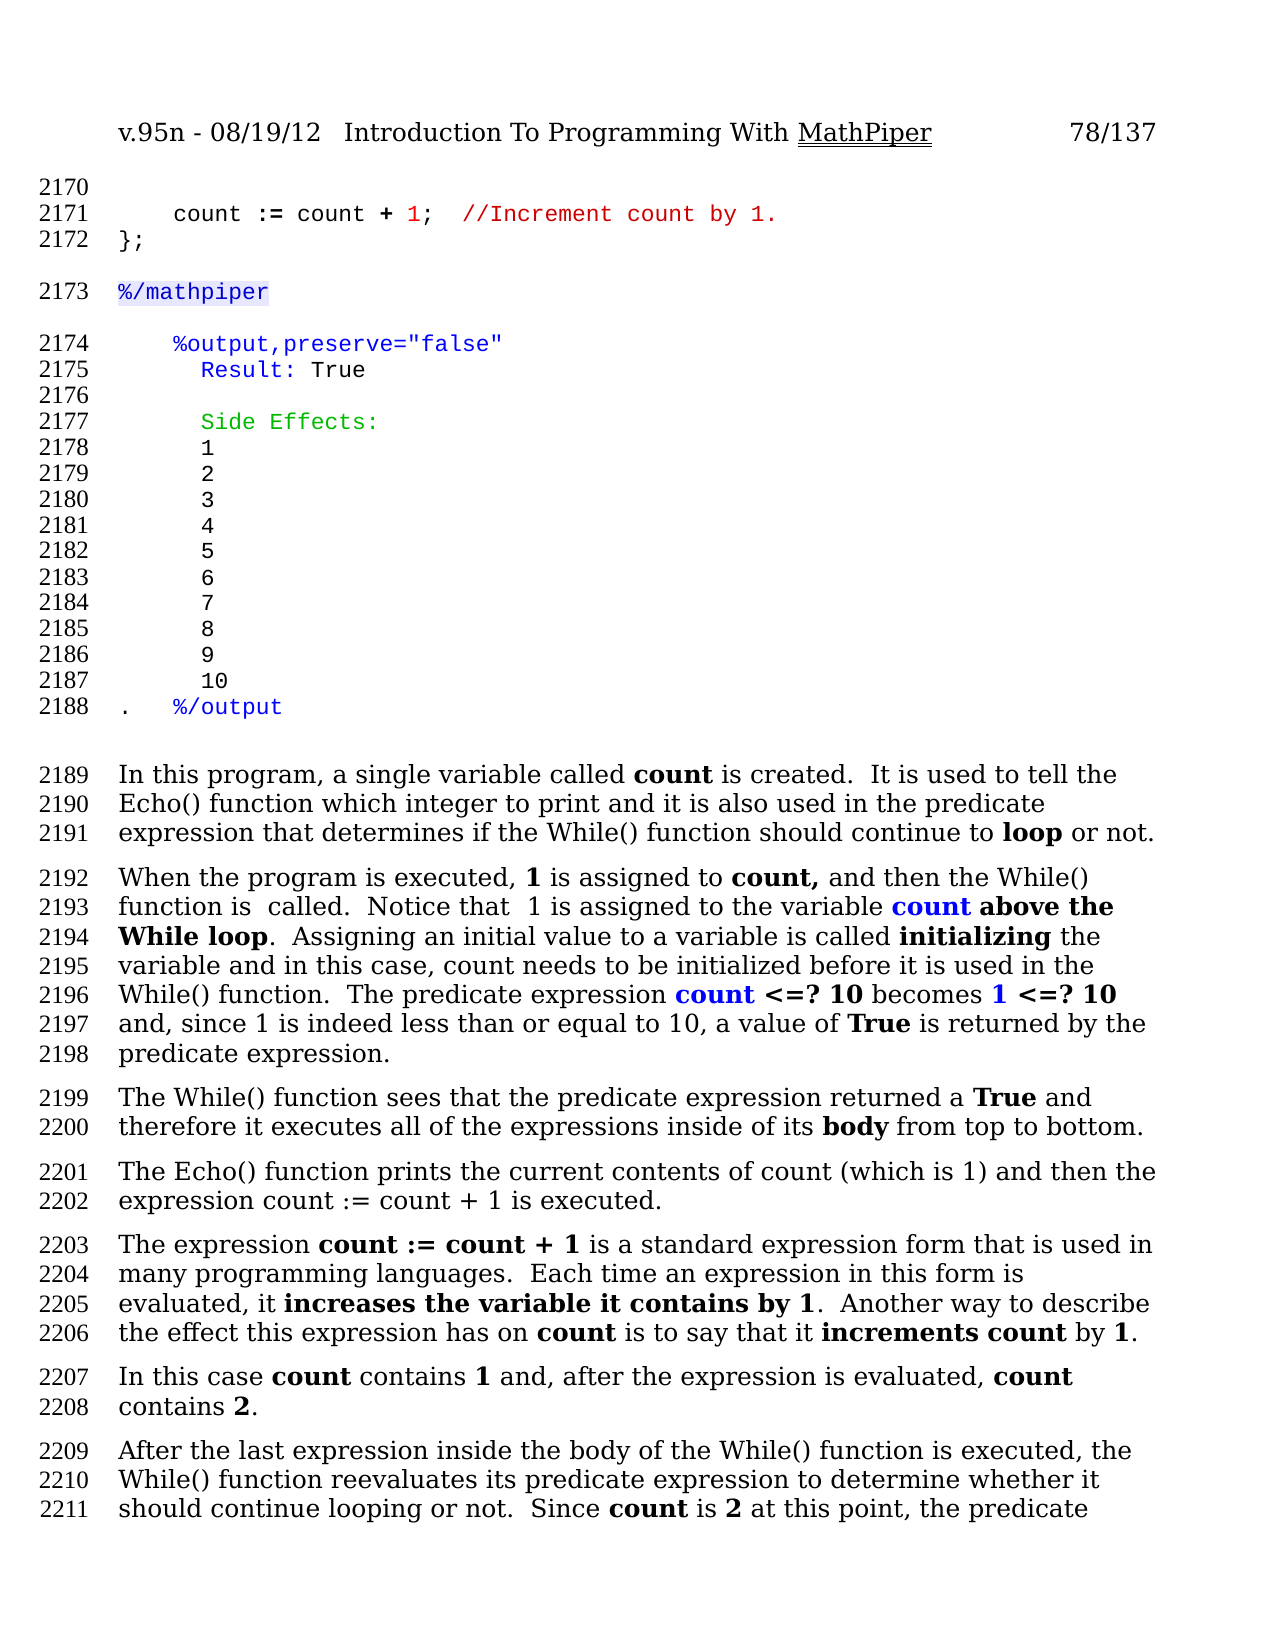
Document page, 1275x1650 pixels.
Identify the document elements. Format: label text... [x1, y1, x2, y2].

text . %/output [118, 696, 1157, 721]
text In this case count contains 1 and, after the expression is evaluated, count contains 2. [118, 1362, 1157, 1421]
text count := count + 1; //Increment count by 1. [118, 203, 1157, 229]
text 2 [118, 462, 1157, 488]
text }; [118, 229, 1157, 254]
text Result: True [118, 358, 1157, 384]
text The While() function sees that the predicate expression returned a True and therefore it executes all of the expressions inside of its body from top to bottom. [118, 1083, 1157, 1142]
text In this program, a single variable called count is created. It is used to tell the Echo() function which integer to print and it is also used in the predicate expression that determines if the While() function should continue to loop or not. [118, 760, 1157, 848]
text %output,preserve="false" [118, 332, 1157, 358]
text 10 [118, 669, 1157, 696]
text 3 [118, 488, 1157, 514]
text When the program is executed, 1 is assigned to count, and then the While() function is called. Notice that 1 is assigned to the variable count above the While loop. Assigning an initial value to a variable is called initializing the variable and in this case, count needs to be initialized before it is used in the While() function. The predicate expression count <=? 10 becomes 1 <=? 10 and, since 1 is indeed less than or equal to 10, a value of True is returned by the predicate expression. [118, 863, 1157, 1068]
text After the last expression inside the body of the While() function is executed, the While() function reevaluates its predicate expression to determine whether it should continue looping or not. Since count is 2 at this point, the predicate [118, 1436, 1157, 1524]
text 7 [118, 592, 1157, 618]
text The Echo() function prints the current contents of count (which is 1) and then the expression count := count + 1 is executed. [118, 1157, 1157, 1215]
text 4 [118, 514, 1157, 540]
text 8 [118, 618, 1157, 644]
text 9 [118, 644, 1157, 669]
text 1 [118, 436, 1157, 462]
text Side Effects: [118, 410, 1157, 436]
text 5 [118, 540, 1157, 566]
text %/mathpiper [118, 281, 1157, 306]
text The expression count := count + 1 is a standard expression form that is used in many programming languages. Each time an expression in this form is evaluated, it increases the variable it contains by 1. Another way to describe the effect this expression has on count is to say that it increments count by 1. [118, 1230, 1157, 1347]
text 6 [118, 566, 1157, 592]
